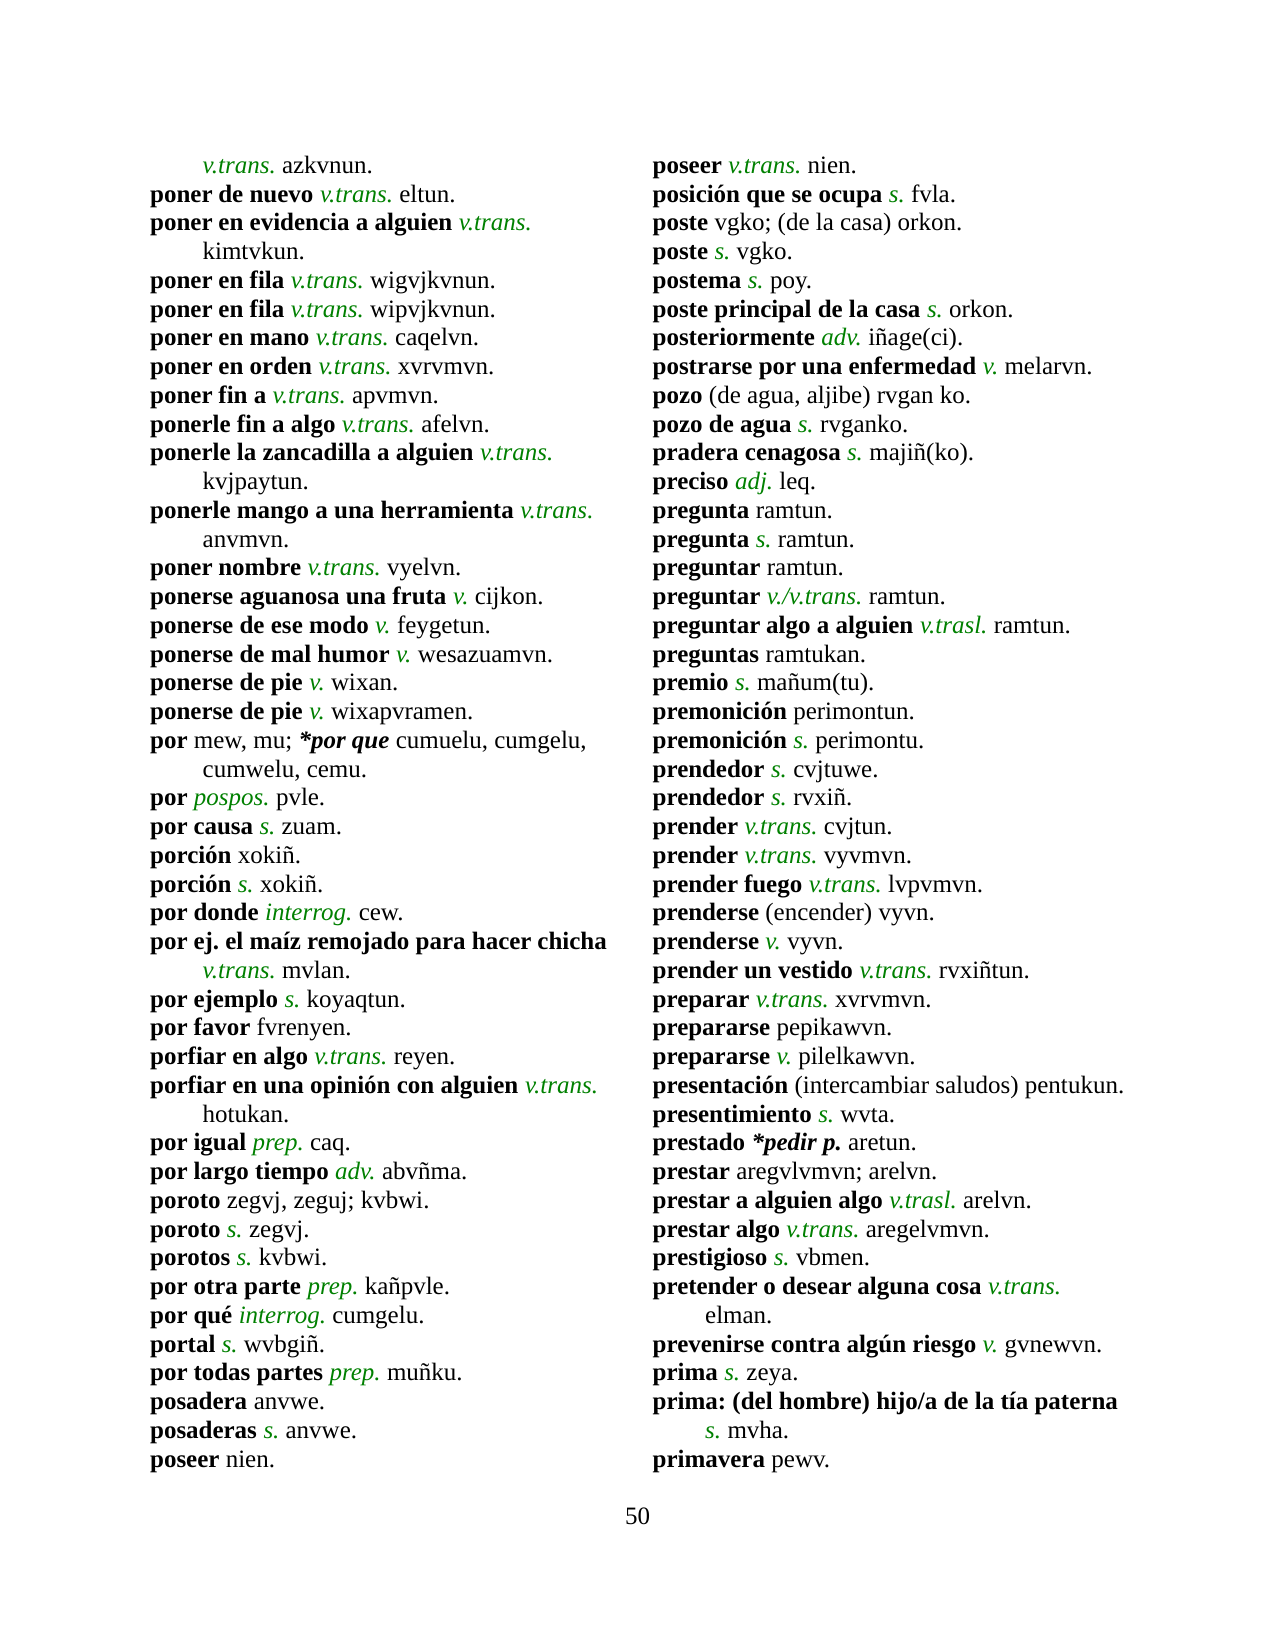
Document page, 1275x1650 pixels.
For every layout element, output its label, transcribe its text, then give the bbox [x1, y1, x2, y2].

text prestar aregvlvmvn; arelvn. [652, 1156, 1125, 1185]
text poste vgko; (de la casa) orkon. [652, 207, 1125, 236]
text prepararse v. pilelkawvn. [652, 1041, 1125, 1070]
text por ejemplo s. koyaqtun. [150, 984, 622, 1012]
text por largo tiempo adv. abvñma. [150, 1156, 622, 1185]
text poner en mano v.trans. caqelvn. [150, 322, 622, 351]
text pregunta ramtun. [652, 495, 1125, 524]
text pretender o desear alguna cosa v.trans. elman. [652, 1271, 1125, 1329]
text postema s. poy. [652, 265, 1125, 294]
text preguntar algo a alguien v.trasl. ramtun. [652, 610, 1125, 639]
text poste s. vgko. [652, 236, 1125, 265]
text v.trans. azkvnun. [150, 150, 622, 179]
text por donde interrog. cew. [150, 897, 622, 926]
text pradera cenagosa s. majiñ(ko). [652, 437, 1125, 466]
text por ej. el maíz remojado para hacer chicha v.trans. mvlan. [150, 926, 622, 984]
text premio s. mañum(tu). [652, 667, 1125, 696]
text poroto zegvj, zeguj; kvbwi. [150, 1185, 622, 1214]
text poseer nien. [150, 1444, 622, 1472]
text por favor fvrenyen. [150, 1012, 622, 1041]
text prenderse (encender) vyvn. [652, 897, 1125, 926]
text por igual prep. caq. [150, 1127, 622, 1156]
text poner fin a v.trans. apvmvn. [150, 380, 622, 409]
text ponerle mango a una herramienta v.trans. anvmvn. [150, 495, 622, 552]
text porción xokiñ. [150, 840, 622, 869]
text postrarse por una enfermedad v. melarvn. [652, 351, 1125, 380]
text prender fuego v.trans. lvpvmvn. [652, 869, 1125, 897]
text ponerse de pie v. wixapvramen. [150, 696, 622, 725]
text prender un vestido v.trans. rvxiñtun. [652, 955, 1125, 984]
text posaderas s. anvwe. [150, 1415, 622, 1444]
text poner en fila v.trans. wigvjkvnun. [150, 265, 622, 294]
text prestar a alguien algo v.trasl. arelvn. [652, 1185, 1125, 1214]
text por qué interrog. cumgelu. [150, 1300, 622, 1329]
text posteriormente adv. iñage(ci). [652, 322, 1125, 351]
text por otra parte prep. kañpvle. [150, 1271, 622, 1300]
text portal s. wvbgiñ. [150, 1329, 622, 1357]
text porfiar en una opinión con alguien v.trans. hotukan. [150, 1070, 622, 1127]
text poner en evidencia a alguien v.trans. kimtvkun. [150, 207, 622, 265]
text prima: (del hombre) hijo/a de la tía paterna s. mvha. [652, 1386, 1125, 1444]
text premonición s. perimontu. [652, 725, 1125, 754]
text prendedor s. rvxiñ. [652, 782, 1125, 811]
text posadera anvwe. [150, 1386, 622, 1415]
text premonición perimontun. [652, 696, 1125, 725]
text primavera pewv. [652, 1444, 1125, 1472]
text porotos s. kvbwi. [150, 1242, 622, 1271]
text pregunta s. ramtun. [652, 524, 1125, 552]
text poner en fila v.trans. wipvjkvnun. [150, 294, 622, 322]
text pozo de agua s. rvganko. [652, 409, 1125, 437]
text prender v.trans. vyvmvn. [652, 840, 1125, 869]
text presentación (intercambiar saludos) pentukun. [652, 1070, 1125, 1099]
text ponerse de pie v. wixan. [150, 667, 622, 696]
text posición que se ocupa s. fvla. [652, 179, 1125, 207]
text prender v.trans. cvjtun. [652, 811, 1125, 840]
text prendedor s. cvjtuwe. [652, 754, 1125, 782]
text por todas partes prep. muñku. [150, 1357, 622, 1386]
text ponerse aguanosa una fruta v. cijkon. [150, 581, 622, 610]
text preparar v.trans. xvrvmvn. [652, 984, 1125, 1012]
text preguntar v./v.trans. ramtun. [652, 581, 1125, 610]
text pozo (de agua, aljibe) rvgan ko. [652, 380, 1125, 409]
text ponerle la zancadilla a alguien v.trans. kvjpaytun. [150, 437, 622, 495]
text poner de nuevo v.trans. eltun. [150, 179, 622, 207]
text porfiar en algo v.trans. reyen. [150, 1041, 622, 1070]
text poste principal de la casa s. orkon. [652, 294, 1125, 322]
text prenderse v. vyvn. [652, 926, 1125, 955]
text por causa s. zuam. [150, 811, 622, 840]
text poroto s. zegvj. [150, 1214, 622, 1242]
text poseer v.trans. nien. [652, 150, 1125, 179]
text presentimiento s. wvta. [652, 1099, 1125, 1127]
text ponerse de mal humor v. wesazuamvn. [150, 639, 622, 667]
text preguntar ramtun. [652, 552, 1125, 581]
text poner en orden v.trans. xvrvmvn. [150, 351, 622, 380]
text prepararse pepikawvn. [652, 1012, 1125, 1041]
text preciso adj. leq. [652, 466, 1125, 495]
text por pospos. pvle. [150, 782, 622, 811]
text preguntas ramtukan. [652, 639, 1125, 667]
text por mew, mu; *por que cumuelu, cumgelu, cumwelu, cemu. [150, 725, 622, 782]
text porción s. xokiñ. [150, 869, 622, 897]
text prestado *pedir p. aretun. [652, 1127, 1125, 1156]
text ponerle fin a algo v.trans. afelvn. [150, 409, 622, 437]
text ponerse de ese modo v. feygetun. [150, 610, 622, 639]
text prevenirse contra algún riesgo v. gvnewvn. [652, 1329, 1125, 1357]
text prestigioso s. vbmen. [652, 1242, 1125, 1271]
text prima s. zeya. [652, 1357, 1125, 1386]
text prestar algo v.trans. aregelvmvn. [652, 1214, 1125, 1242]
text poner nombre v.trans. vyelvn. [150, 552, 622, 581]
